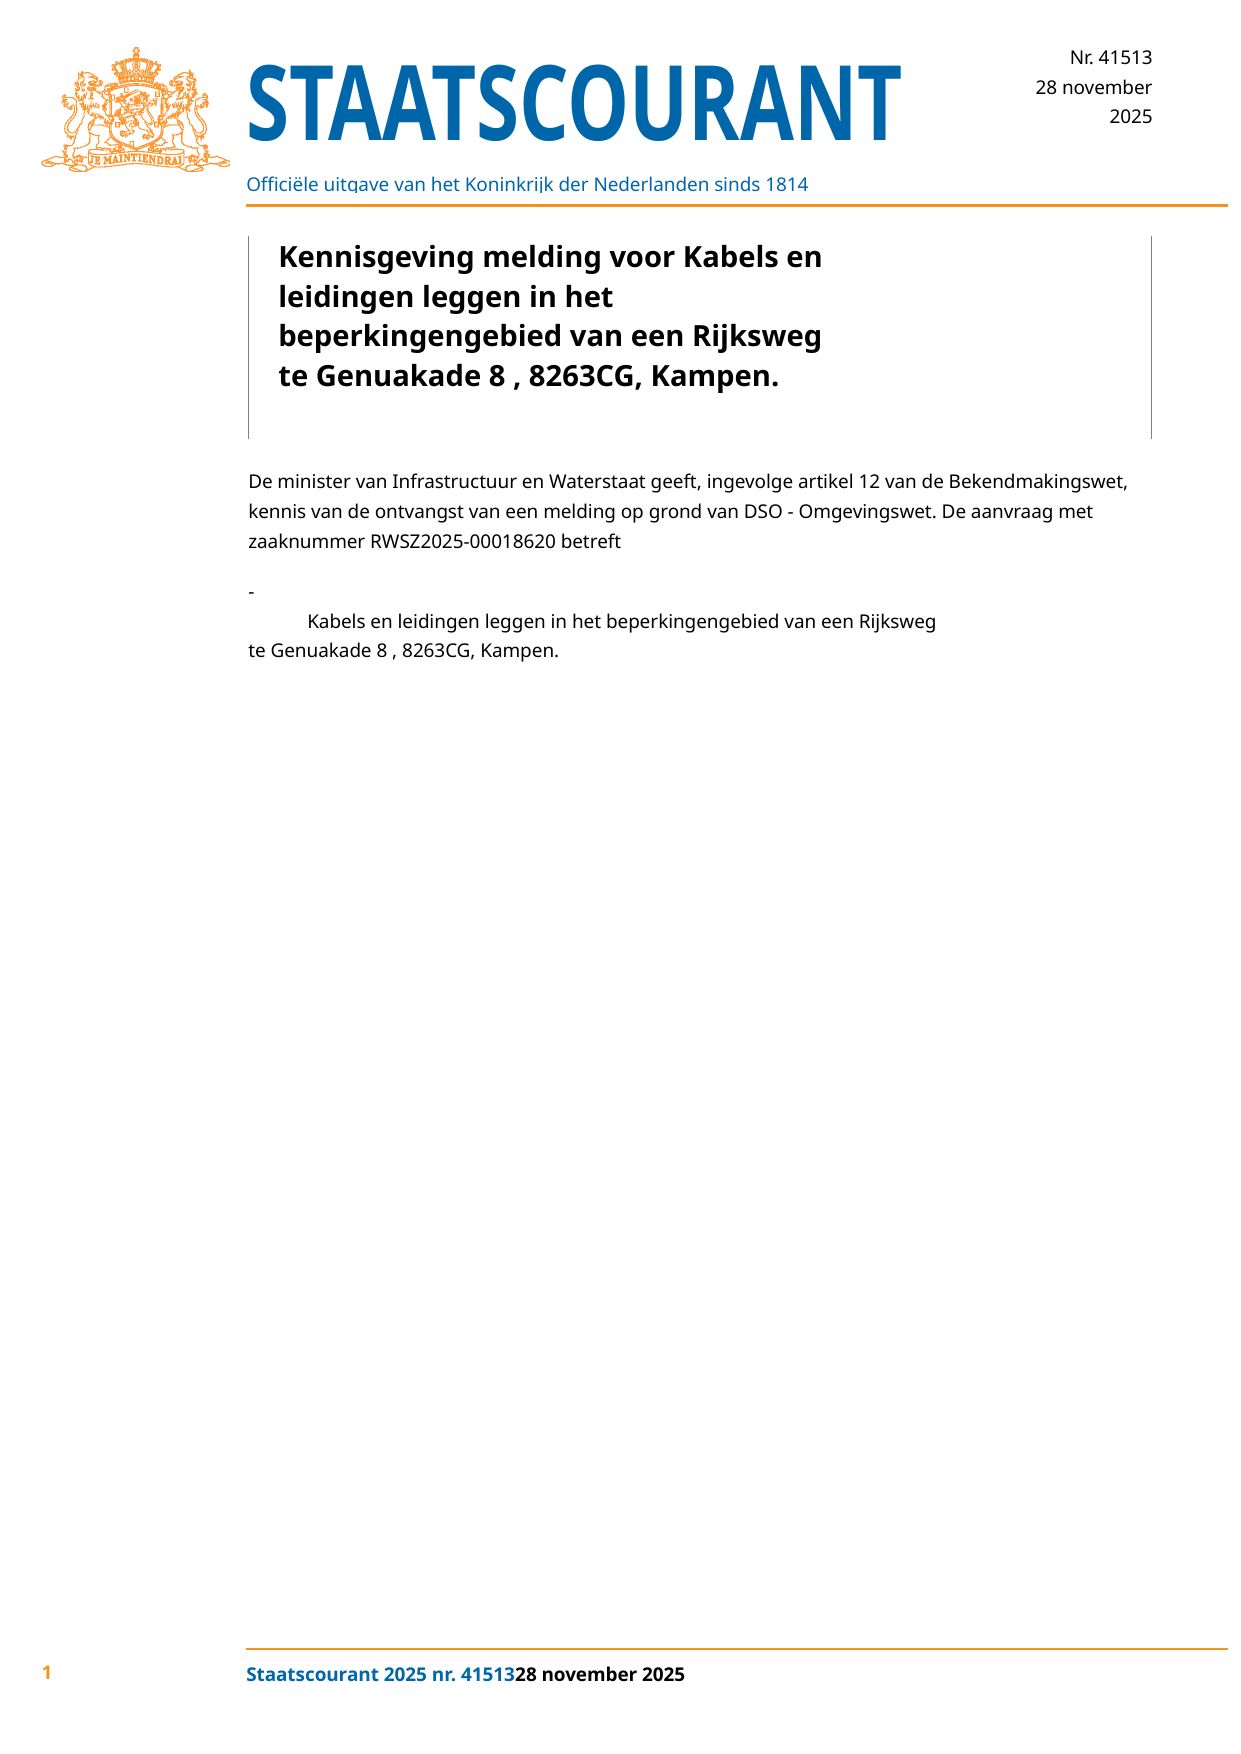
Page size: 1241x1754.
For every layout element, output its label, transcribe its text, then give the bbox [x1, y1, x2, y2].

table_header [1090, 236, 1151, 413]
picture [41, 47, 231, 172]
table_header [850, 414, 1151, 439]
table_header [850, 236, 912, 413]
text te Genuakade 8 , 8263CG, Kampen. [248, 637, 1152, 663]
list Kabels en leidingen leggen in het beperkingengebied van een Rijksweg [248, 608, 1152, 633]
picture [912, 236, 1090, 414]
table_header Kennisgeving melding voor Kabels en leidingen leggen in het beperkingengebied van een Rijksweg te Genuakade 8 , 8263CG, Kampen. [249, 236, 850, 439]
text De minister van Infrastructuur en Waterstaat geeft, ingevolge artikel 12 van de Bekendmakingswet, kennis van de ontvangst van een melding op grond van DSO - Omgevingswet. De aanvraag met zaaknummer RWSZ2025-00018620 betreft [248, 469, 1152, 553]
